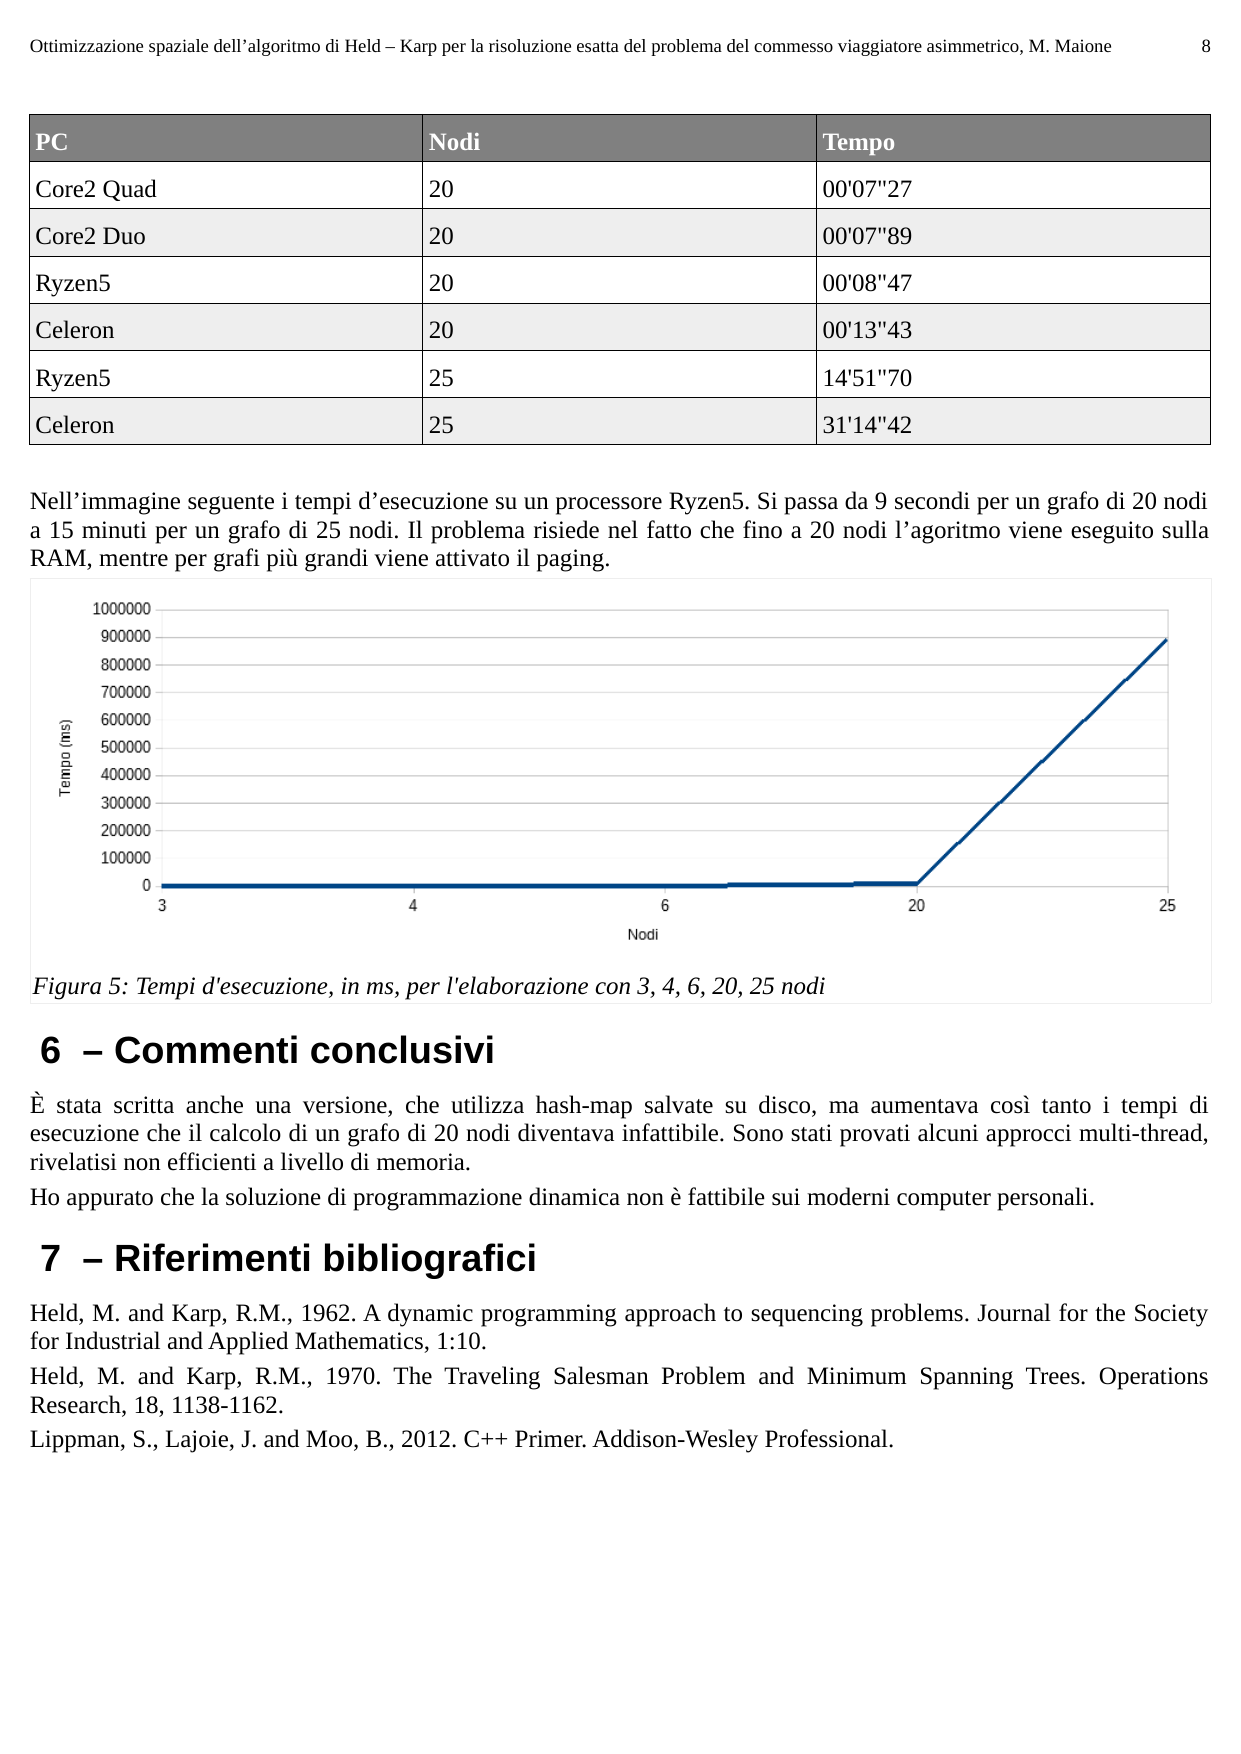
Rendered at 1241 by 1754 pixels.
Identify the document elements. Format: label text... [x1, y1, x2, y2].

table_cell 00'07"27 [817, 162, 1210, 208]
table_cell Ryzen5 [30, 351, 422, 397]
text Lippman, S., Lajoie, J. and Moo, B., 2012. C++ Primer. Addison-Wesley Professional. [29, 1424, 1211, 1453]
table_cell 14'51"70 [817, 351, 1210, 397]
text Held, M. and Karp, R.M., 1970. The Traveling Salesman Problem and Minimum Spanning Trees. Operations Research, 18, 1138-1162. [29, 1361, 1211, 1419]
table_cell 20 [423, 304, 816, 350]
text Ho appurato che la soluzione di programmazione dinamica non è fattibile sui moderni computer personali. [29, 1182, 1211, 1211]
subtitle Riferimenti bibliografici [29, 1236, 1211, 1279]
table_cell 20 [423, 162, 816, 208]
table_cell Core2 Duo [30, 209, 422, 256]
subtitle Commenti conclusivi [29, 1028, 1211, 1071]
table_cell 25 [423, 351, 816, 397]
table_cell 00'13"43 [817, 304, 1210, 350]
table_cell 20 [423, 209, 816, 256]
table_cell Core2 Quad [30, 162, 422, 208]
text Nell’immagine seguente i tempi d’esecuzione su un processore Ryzen5. Si passa da 9 secondi per un grafo di 20 nodi a 15 minuti per un grafo di 25 nodi. Il problema risiede nel fatto che fino a 20 nodi l’agoritmo viene eseguito sulla RAM, mentre per grafi più grandi viene attivato il paging. [29, 486, 1211, 572]
table_cell Ryzen5 [30, 257, 422, 303]
table_cell 20 [423, 257, 816, 303]
table_cell 31'14"42 [817, 398, 1210, 444]
table_cell 00'08"47 [817, 257, 1210, 303]
table_header Tempo [817, 115, 1210, 161]
text Figura 5: Tempi d'esecuzione, in ms, per l'elaborazione con 3, 4, 6, 20, 25 nodi [32, 966, 1208, 999]
picture [32, 593, 1208, 966]
table_cell Celeron [30, 304, 422, 350]
table_header PC [30, 115, 422, 161]
table_cell 00'07"89 [817, 209, 1210, 256]
text È stata scritta anche una versione, che utilizza hash-map salvate su disco, ma aumentava così tanto i tempi di esecuzione che il calcolo di un grafo di 20 nodi diventava infattibile. Sono stati provati alcuni approcci multi-thread, rivelatisi non efficienti a livello di memoria. [29, 1090, 1211, 1176]
table_header Nodi [423, 115, 816, 161]
text Held, M. and Karp, R.M., 1962. A dynamic programming approach to sequencing problems. Journal for the Society for Industrial and Applied Mathematics, 1:10. [29, 1298, 1211, 1355]
table_cell Celeron [30, 398, 422, 444]
table_cell 25 [423, 398, 816, 444]
